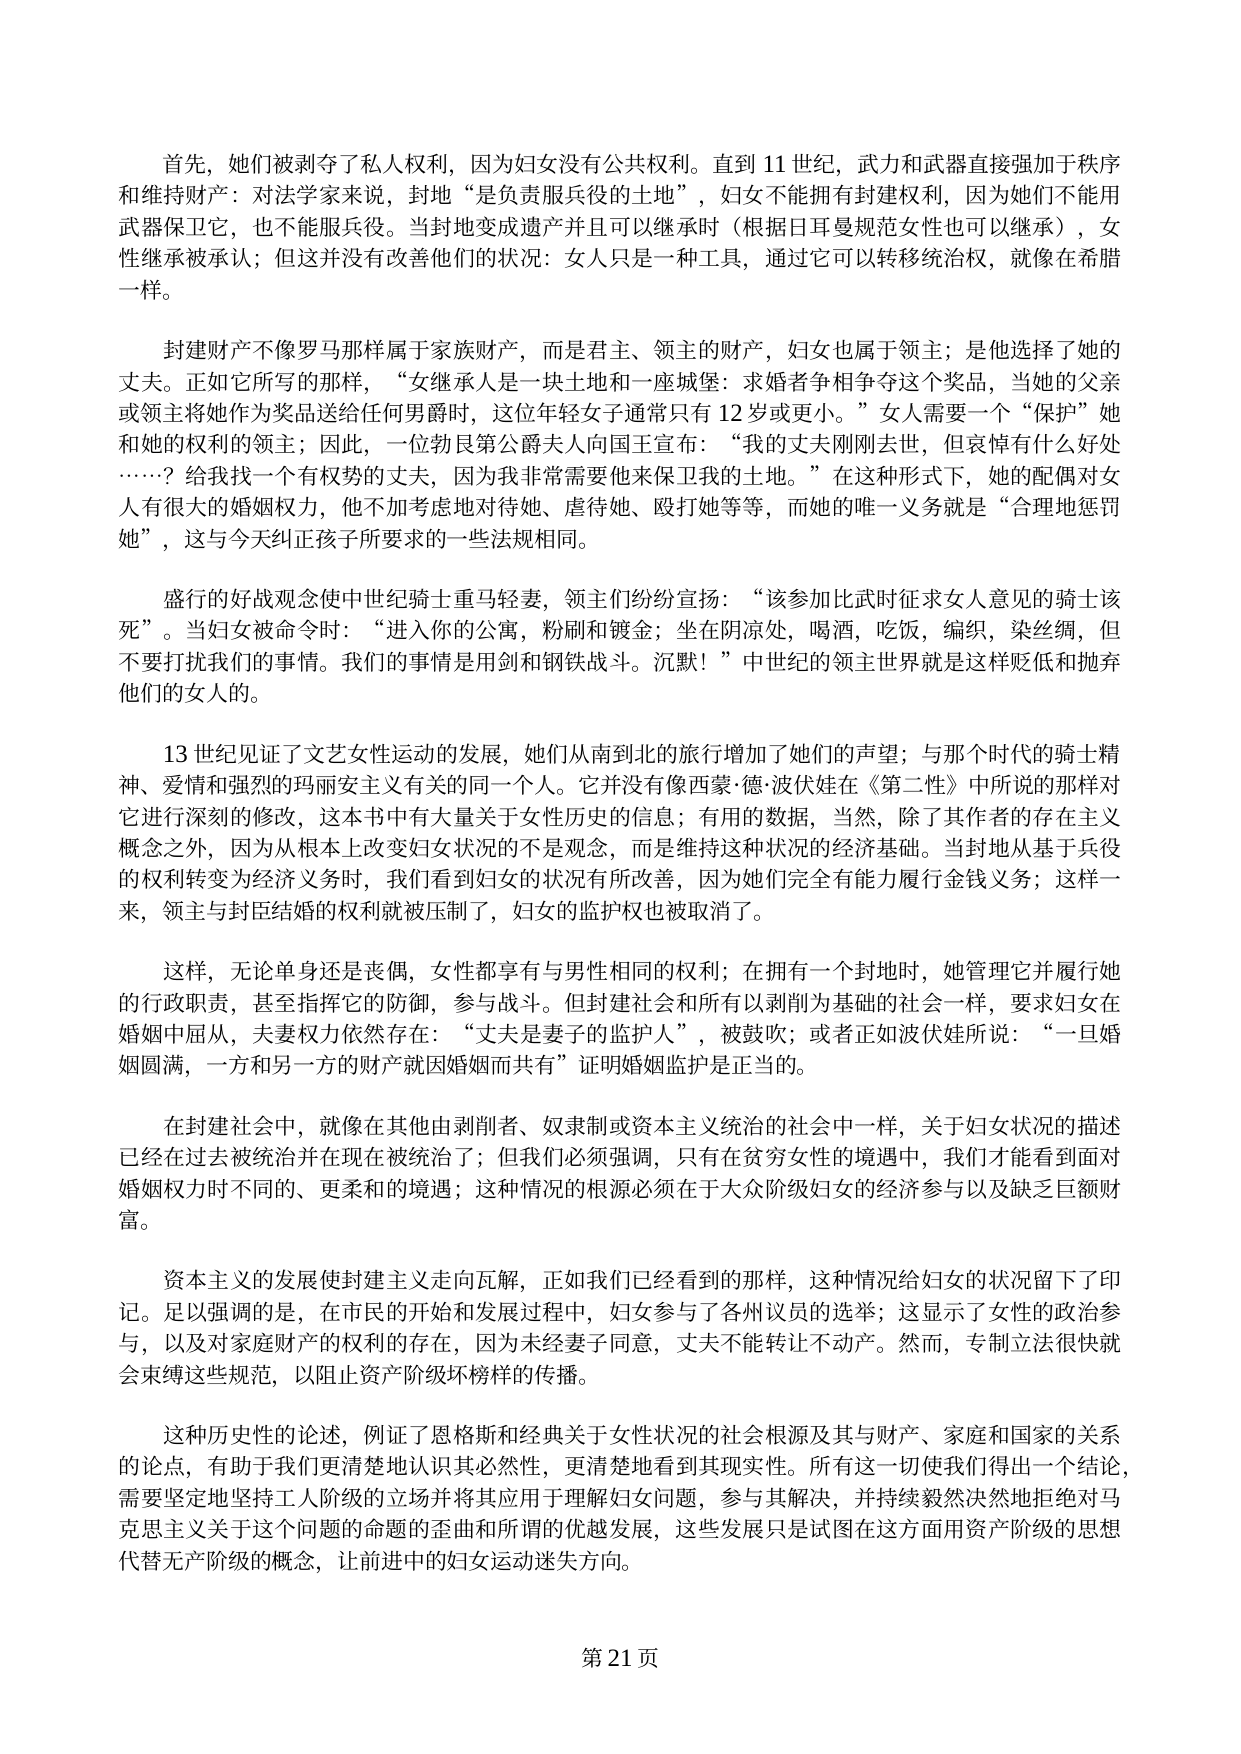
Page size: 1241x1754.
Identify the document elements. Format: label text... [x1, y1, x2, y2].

text 在封建社会中，就像在其他由剥削者、奴隶制或资本主义统治的社会中一样，关于妇女状况的描述已经在过去被统治并在现在被统治了；但我们必须强调，只有在贫穷女性的境遇中，我们才能看到面对婚姻权力时不同的、更柔和的境遇；这种情况的根源必须在于大众阶级妇女的经济参与以及缺乏巨额财富。 [118, 1109, 1122, 1235]
text 这种历史性的论述，例证了恩格斯和经典关于女性状况的社会根源及其与财产、家庭和国家的关系的论点，有助于我们更清楚地认识其必然性，更清楚地看到其现实性。所有这一切使我们得出一个结论，需要坚定地坚持工人阶级的立场并将其应用于理解妇女问题，参与其解决，并持续毅然决然地拒绝对马克思主义关于这个问题的命题的歪曲和所谓的优越发展，这些发展只是试图在这方面用资产阶级的思想代替无产阶级的概念，让前进中的妇女运动迷失方向。 [118, 1418, 1122, 1575]
text 资本主义的发展使封建主义走向瓦解，正如我们已经看到的那样，这种情况给妇女的状况留下了印记。足以强调的是，在市民的开始和发展过程中，妇女参与了各州议员的选举；这显示了女性的政治参与，以及对家庭财产的权利的存在，因为未经妻子同意，丈夫不能转让不动产。然而，专制立法很快就会束缚这些规范，以阻止资产阶级坏榜样的传播。 [118, 1263, 1122, 1389]
text 首先，她们被剥夺了私人权利，因为妇女没有公共权利。直到11世纪，武力和武器直接强加于秩序和维持财产：对法学家来说，封地“是负责服兵役的土地”，妇女不能拥有封建权利，因为她们不能用武器保卫它，也不能服兵役。当封地变成遗产并且可以继承时（根据日耳曼规范女性也可以继承），女性继承被承认；但这并没有改善他们的状况：女人只是一种工具，通过它可以转移统治权，就像在希腊一样。 [118, 147, 1122, 304]
text 这样，无论单身还是丧偶，女性都享有与男性相同的权利；在拥有一个封地时，她管理它并履行她的行政职责，甚至指挥它的防御，参与战斗。但封建社会和所有以剥削为基础的社会一样，要求妇女在婚姻中屈从，夫妻权力依然存在：“丈夫是妻子的监护人”，被鼓吹；或者正如波伏娃所说：“一旦婚姻圆满，一方和另一方的财产就因婚姻而共有”证明婚姻监护是正当的。 [118, 954, 1122, 1080]
text 封建财产不像罗马那样属于家族财产，而是君主、领主的财产，妇女也属于领主；是他选择了她的丈夫。正如它所写的那样，“女继承人是一块土地和一座城堡：求婚者争相争夺这个奖品，当她的父亲或领主将她作为奖品送给任何男爵时，这位年轻女子通常只有12岁或更小。”女人需要一个“保护”她和她的权利的领主；因此，一位勃艮第公爵夫人向国王宣布：“我的丈夫刚刚去世，但哀悼有什么好处……？给我找一个有权势的丈夫，因为我非常需要他来保卫我的土地。”在这种形式下，她的配偶对女人有很大的婚姻权力，他不加考虑地对待她、虐待她、殴打她等等，而她的唯一义务就是“合理地惩罚她”，这与今天纠正孩子所要求的一些法规相同。 [118, 333, 1122, 553]
text 13世纪见证了文艺女性运动的发展，她们从南到北的旅行增加了她们的声望；与那个时代的骑士精神、爱情和强烈的玛丽安主义有关的同一个人。它并没有像西蒙·德·波伏娃在《第二性》中所说的那样对它进行深刻的修改，这本书中有大量关于女性历史的信息；有用的数据，当然，除了其作者的存在主义概念之外，因为从根本上改变妇女状况的不是观念，而是维持这种状况的经济基础。当封地从基于兵役的权利转变为经济义务时，我们看到妇女的状况有所改善，因为她们完全有能力履行金钱义务；这样一来，领主与封臣结婚的权利就被压制了，妇女的监护权也被取消了。 [118, 737, 1122, 926]
text 盛行的好战观念使中世纪骑士重马轻妻，领主们纷纷宣扬：“该参加比武时征求女人意见的骑士该死”。当妇女被命令时：“进入你的公寓，粉刷和镀金；坐在阴凉处，喝酒，吃饭，编织，染丝绸，但不要打扰我们的事情。我们的事情是用剑和钢铁战斗。沉默！”中世纪的领主世界就是这样贬低和抛弃他们的女人的。 [118, 582, 1122, 708]
